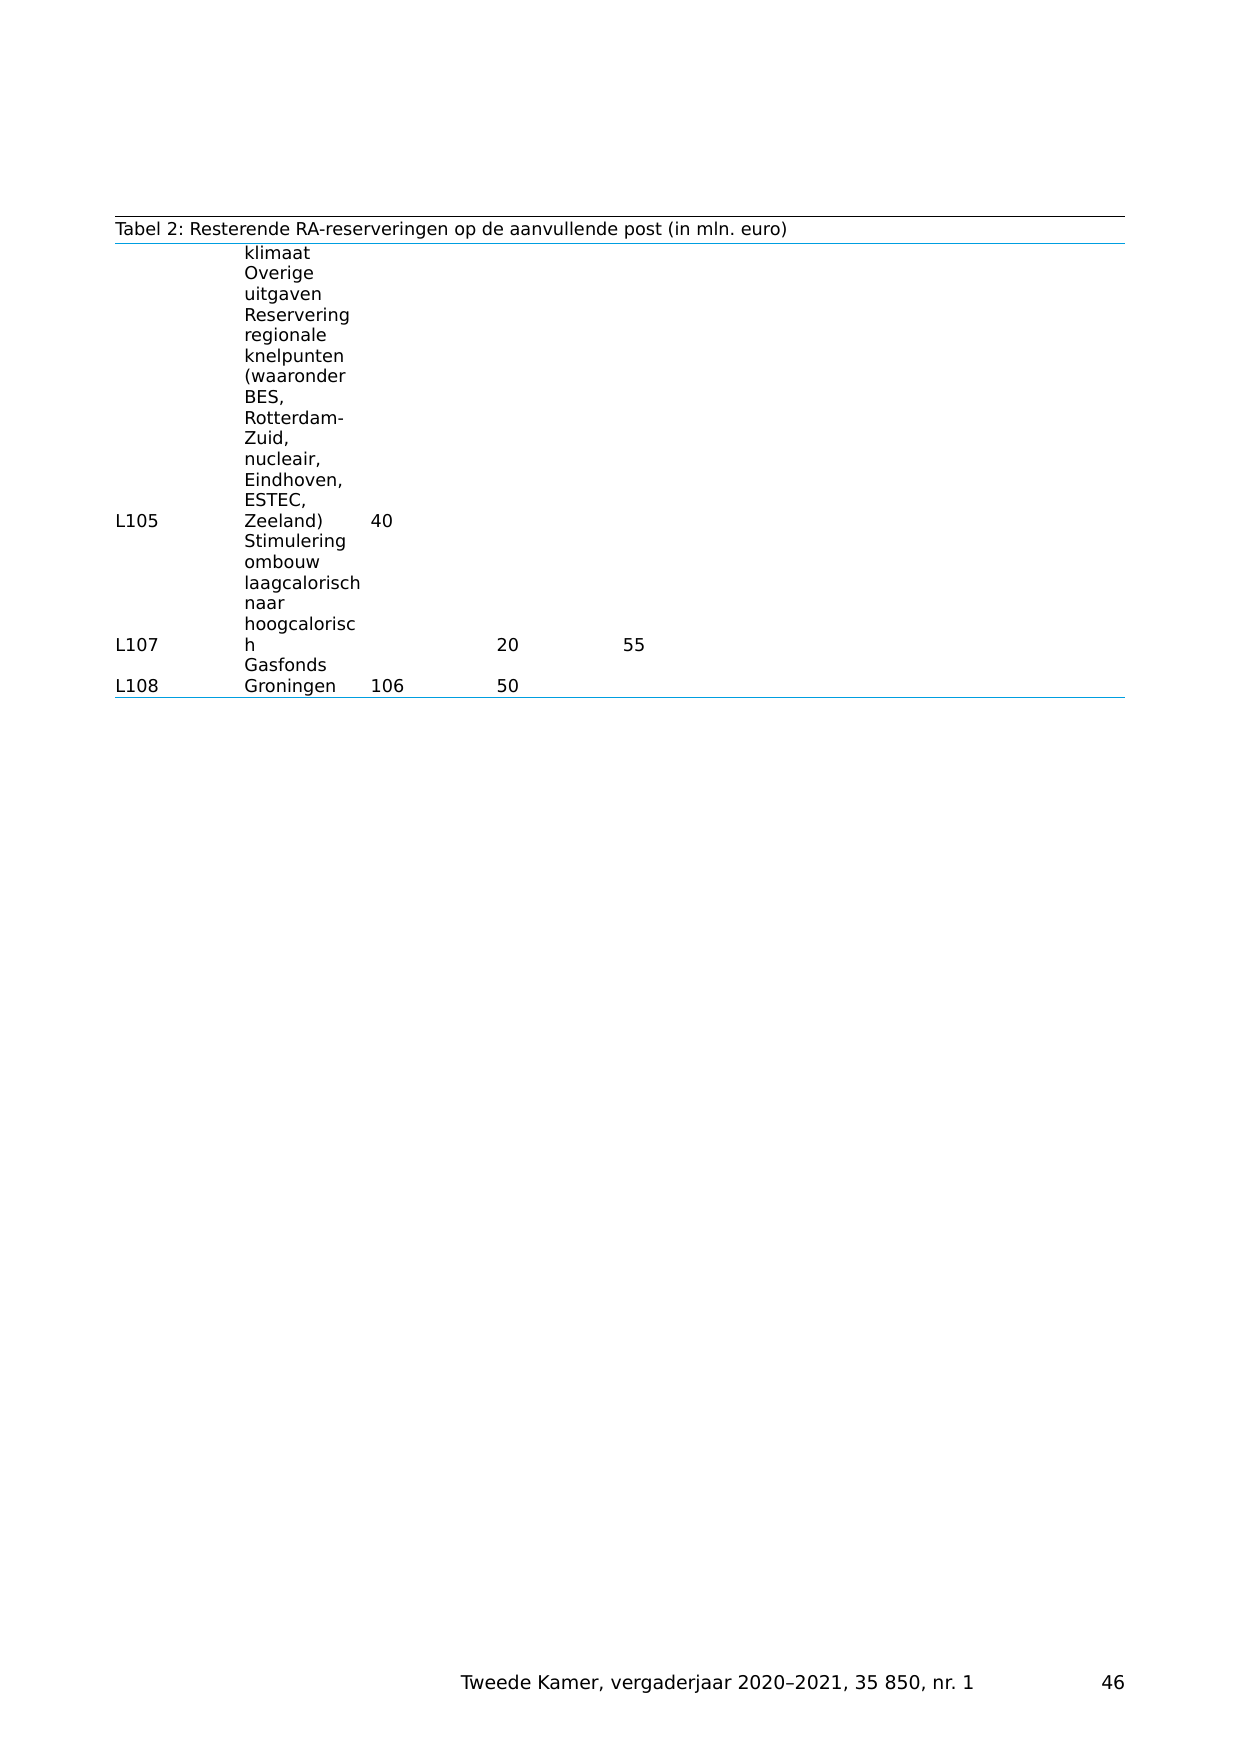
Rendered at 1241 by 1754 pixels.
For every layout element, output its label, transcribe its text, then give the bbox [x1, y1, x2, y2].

table_cell [494, 244, 620, 263]
table_cell [620, 244, 746, 263]
table_cell Reservering regionale knelpunten (waaronder BES, Rotterdam-Zuid, nucleair, Eindhoven, ESTEC, Zeeland) [241, 305, 367, 531]
table_cell [746, 655, 872, 696]
table_cell [872, 655, 998, 696]
table_cell [368, 531, 493, 655]
table_cell [998, 655, 1125, 696]
table_cell [746, 244, 872, 263]
table_cell [494, 305, 620, 531]
table_cell 106 [368, 655, 493, 696]
table_cell [746, 531, 872, 655]
table_cell Gasfonds Groningen [241, 655, 367, 696]
table_cell [872, 263, 998, 304]
table_cell [620, 263, 746, 304]
table_cell klimaat [241, 244, 367, 263]
table_cell [872, 531, 998, 655]
table_cell [115, 244, 241, 263]
table_cell [620, 655, 746, 696]
table_cell Overige uitgaven [241, 263, 367, 304]
table_cell [998, 263, 1125, 304]
table_cell [494, 263, 620, 304]
table_cell Tabel 2: Resterende RA-reserveringen op de aanvullende post (in mln. euro) [115, 217, 1125, 243]
table_cell [998, 531, 1125, 655]
table_cell L108 [115, 655, 241, 696]
table_cell [368, 244, 493, 263]
table_header Tabel 4.2 Resterende RA-reserveringen op de aanvullende post bij Voorjaarsnota 2020 (in mln. euro) [115, 191, 1125, 216]
table_cell Stimulering ombouw laagcalorisch naar hoogcalorisch [241, 531, 367, 655]
table_cell [998, 305, 1125, 531]
table_cell [368, 263, 493, 304]
table_cell 55 [620, 531, 746, 655]
table_cell [998, 244, 1125, 263]
table_cell 50 [494, 655, 620, 696]
table_cell [746, 263, 872, 304]
table_cell [115, 263, 241, 304]
table_cell [620, 305, 746, 531]
table_cell [746, 305, 872, 531]
table_cell [872, 305, 998, 531]
table_cell [872, 244, 998, 263]
table_cell 20 [494, 531, 620, 655]
table_cell 40 [368, 305, 493, 531]
table_cell L105 [115, 305, 241, 531]
table_cell L107 [115, 531, 241, 655]
